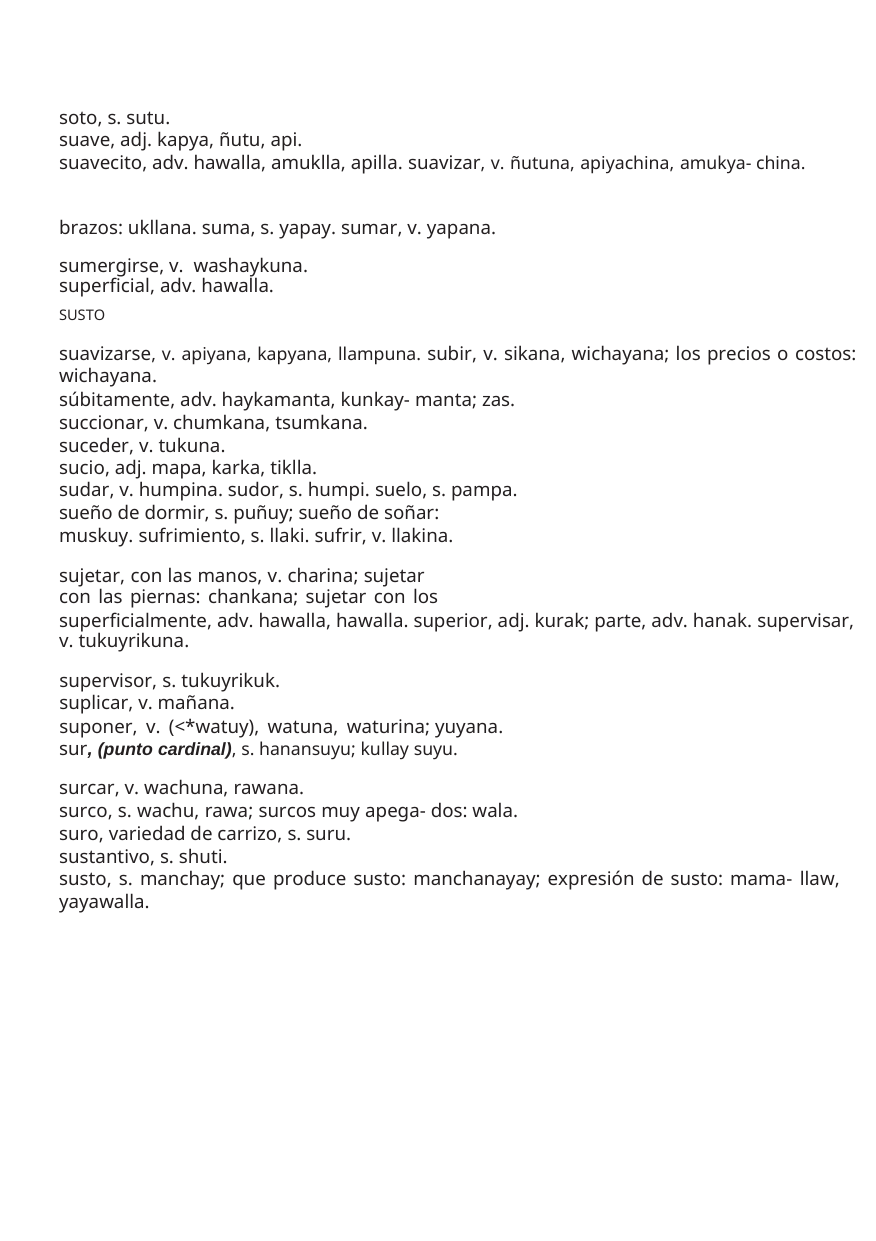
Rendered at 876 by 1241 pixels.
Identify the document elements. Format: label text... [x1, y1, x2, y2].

text superficial, adv. hawalla. [59, 277, 856, 296]
text susto, s. manchay; que produce susto: manchanayay; expresión de susto: mama- llaw, yayawalla. [59, 868, 840, 913]
text sur, (punto cardinal), s. hanansuyu; kullay suyu. [59, 738, 856, 760]
text sumergirse, v. washaykuna. [59, 256, 856, 277]
text súbitamente, adv. haykamanta, kunkay- manta; zas. [59, 388, 856, 412]
text SUSTO [59, 305, 856, 325]
text soto, s. sutu. [59, 104, 856, 129]
text sueño de dormir, s. puñuy; sueño de soñar: [59, 501, 856, 524]
text suponer, v. (<*watuy), watuna, waturina; yuyana. [59, 714, 856, 738]
text succionar, v. chumkana, tsumkana. [59, 412, 856, 434]
text sucio, adj. mapa, karka, tiklla. [59, 457, 856, 479]
text supervisor, s. tukuyrikuk. [59, 670, 856, 692]
text suro, variedad de carrizo, s. suru. [59, 823, 856, 845]
text con las piernas: chankana; sujetar con los [59, 587, 856, 608]
text suavizarse, v. apiyana, kapyana, llampuna. subir, v. sikana, wichayana; los precios o costos: wichayana. [59, 342, 856, 388]
text sujetar, con las manos, v. charina; sujetar [59, 564, 856, 587]
text suave, adj. kapya, ñutu, api. [59, 129, 856, 151]
text superficialmente, adv. hawalla, hawalla. superior, adj. kurak; parte, adv. hanak. supervisar, v. tukuyrikuna. [59, 610, 856, 653]
text brazos: ukllana. suma, s. yapay. sumar, v. yapana. [59, 217, 753, 239]
text sudar, v. humpina. sudor, s. humpi. suelo, s. pampa. [59, 479, 654, 501]
text sustantivo, s. shuti. [59, 845, 856, 868]
text suavecito, adv. hawalla, amuklla, apilla. suavizar, v. ñutuna, apiyachina, amukya- china. [59, 151, 856, 174]
text suplicar, v. mañana. [59, 692, 856, 714]
text muskuy. sufrimiento, s. llaki. sufrir, v. llakina. [59, 525, 677, 547]
text surco, s. wachu, rawa; surcos muy apega- dos: wala. [59, 798, 856, 823]
text surcar, v. wachuna, rawana. [59, 777, 856, 798]
text suceder, v. tukuna. [59, 434, 856, 457]
